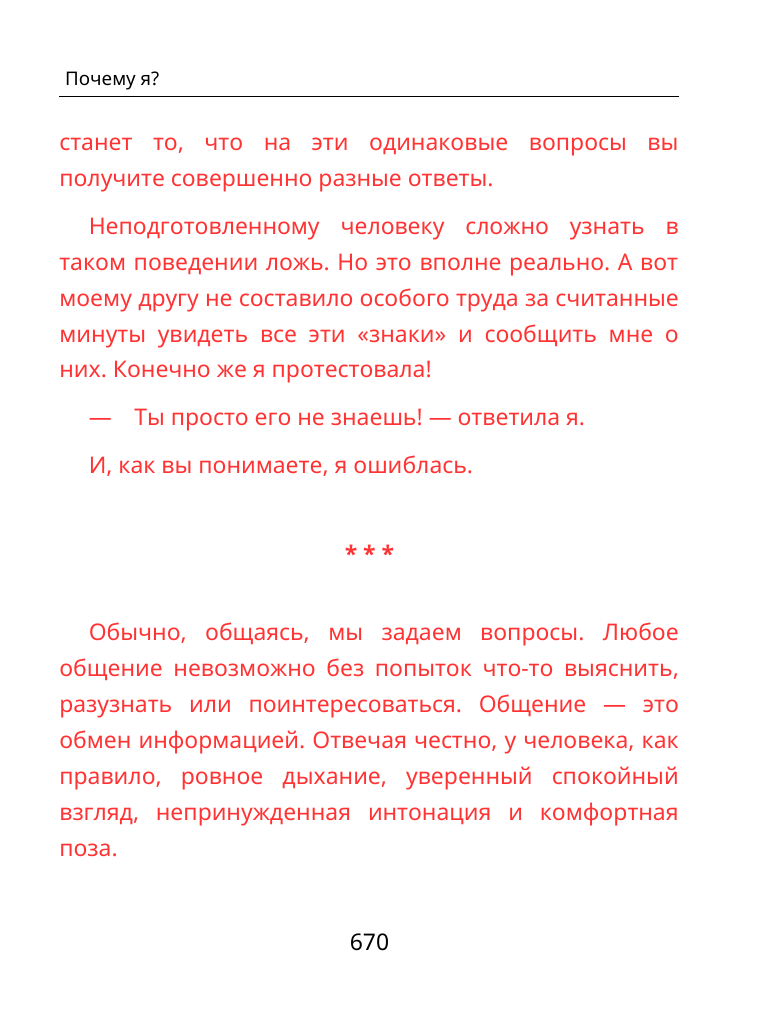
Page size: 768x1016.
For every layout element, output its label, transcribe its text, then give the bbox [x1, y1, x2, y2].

text И, как вы понимаете, я ошиблась. [59, 449, 679, 480]
list Ты просто его не знаешь! — ответила я. [59, 401, 679, 432]
text Неподготовленному человеку сложно узнать в таком поведении ложь. Но это вполне реально. А вот моему другу не составило особого труда за считанные минуты увидеть все эти «знаки» и сообщить мне о них. Конечно же я протестовала! [59, 210, 679, 385]
subtitle * * * [59, 538, 679, 569]
text Обычно, общаясь, мы задаем вопросы. Любое общение невозможно без попыток что-то выяснить, разузнать или поинтересоваться. Общение — это обмен информацией. Отвечая честно, у человека, как правило, ровное дыхание, уверенный спокойный взгляд, непринужденная интонация и комфортная поза. [59, 616, 679, 863]
text станет то, что на эти одинаковые вопросы вы получите совершенно разные ответы. [59, 126, 679, 193]
